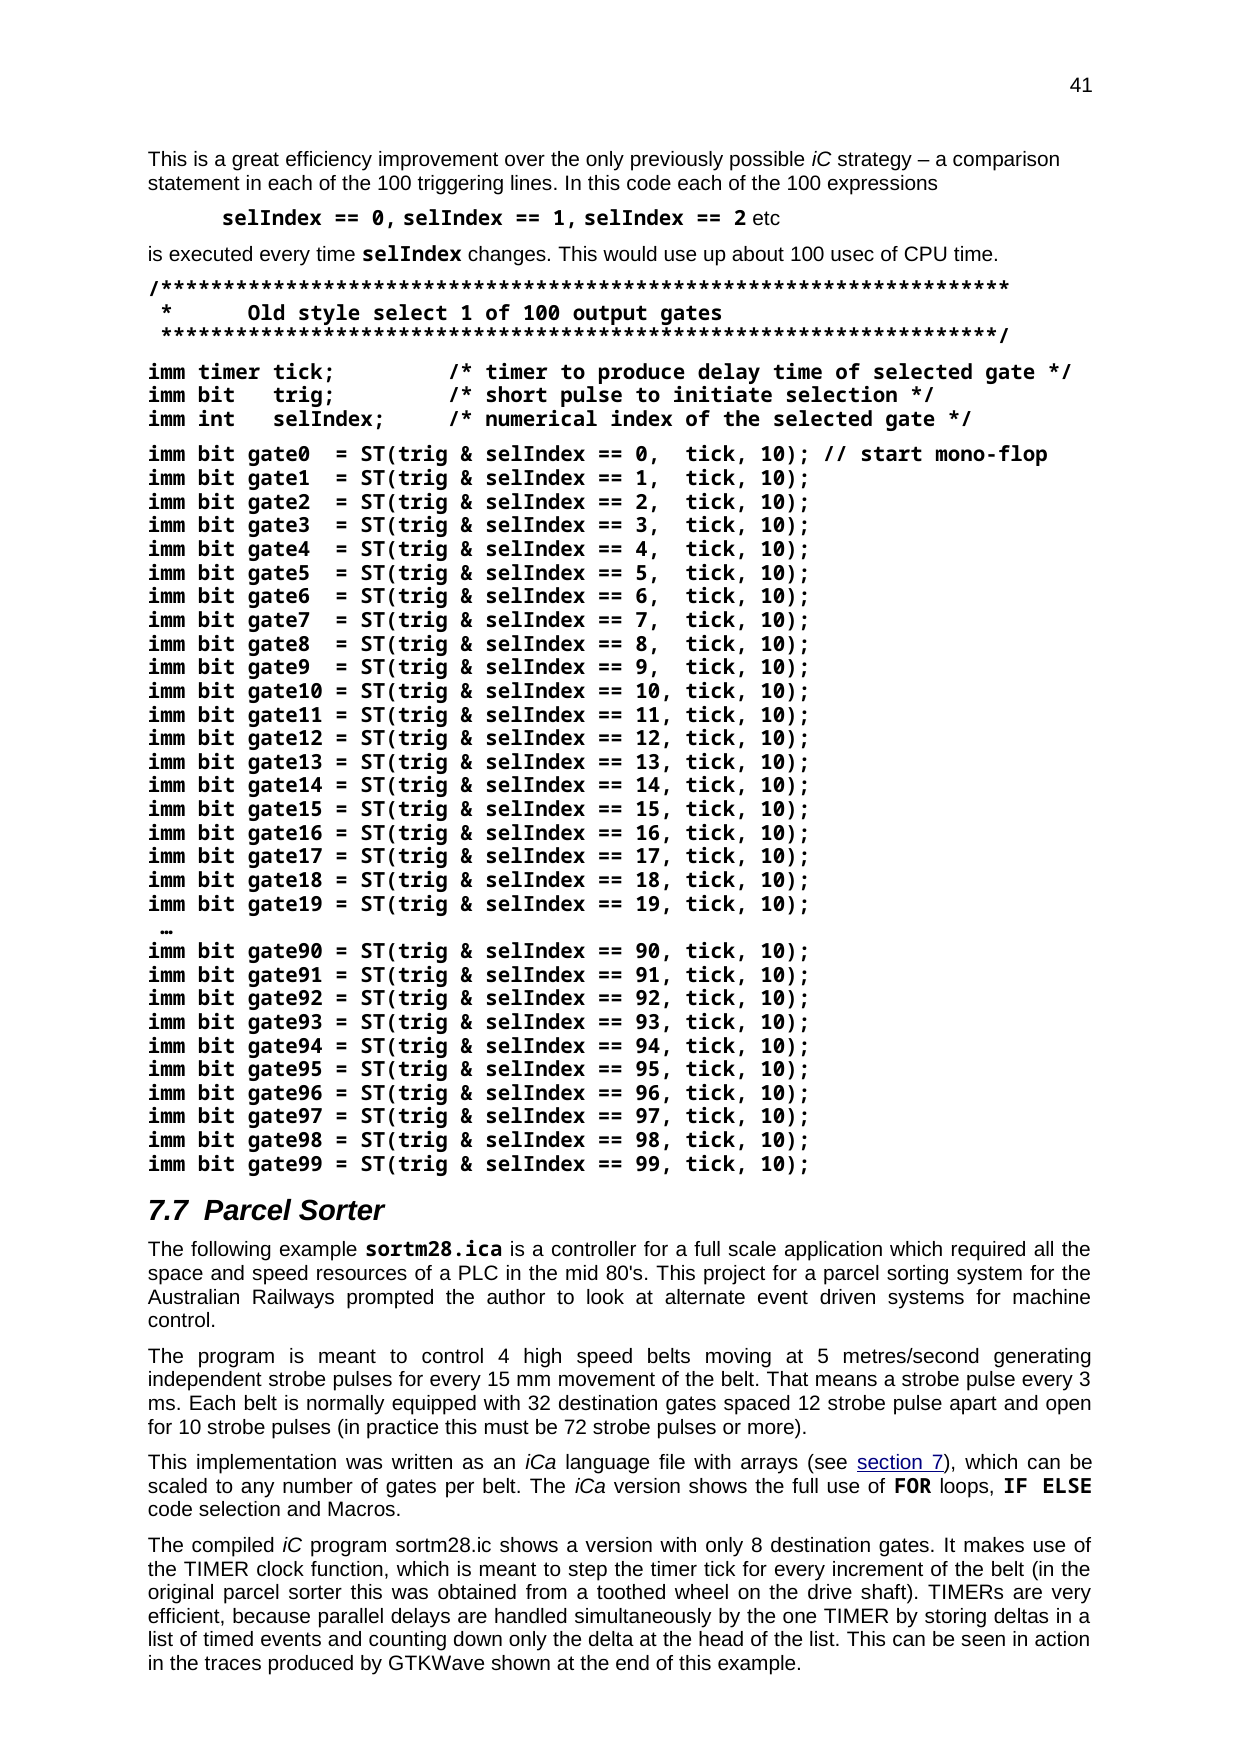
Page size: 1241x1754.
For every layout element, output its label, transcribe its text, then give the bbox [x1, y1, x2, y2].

text imm timer tick; /* timer to produce delay time of selected gate */ imm bit trig; /* short pulse to initiate selection */ imm int selIndex; /* numerical index of the selected gate */ [148, 360, 1092, 431]
text This implementation was written as an iCa language file with arrays (see section 7), which can be scaled to any number of gates per belt. The iCa version shows the full use of FOR loops, IF ELSE code selection and Macros. [148, 1451, 1092, 1522]
text imm bit gate0 = ST(trig & selIndex == 0, tick, 10); // start mono-flop imm bit gate1 = ST(trig & selIndex == 1, tick, 10); imm bit gate2 = ST(trig & selIndex == 2, tick, 10); imm bit gate3 = ST(trig & selIndex == 3, tick, 10); imm bit gate4 = ST(trig & selIndex == 4, tick, 10); imm bit gate5 = ST(trig & selIndex == 5, tick, 10); imm bit gate6 = ST(trig & selIndex == 6, tick, 10); imm bit gate7 = ST(trig & selIndex == 7, tick, 10); imm bit gate8 = ST(trig & selIndex == 8, tick, 10); imm bit gate9 = ST(trig & selIndex == 9, tick, 10); imm bit gate10 = ST(trig & selIndex == 10, tick, 10); imm bit gate11 = ST(trig & selIndex == 11, tick, 10); imm bit gate12 = ST(trig & selIndex == 12, tick, 10); imm bit gate13 = ST(trig & selIndex == 13, tick, 10); imm bit gate14 = ST(trig & selIndex == 14, tick, 10); imm bit gate15 = ST(trig & selIndex == 15, tick, 10); imm bit gate16 = ST(trig & selIndex == 16, tick, 10); imm bit gate17 = ST(trig & selIndex == 17, tick, 10); imm bit gate18 = ST(trig & selIndex == 18, tick, 10); imm bit gate19 = ST(trig & selIndex == 19, tick, 10); … imm bit gate90 = ST(trig & selIndex == 90, tick, 10); imm bit gate91 = ST(trig & selIndex == 91, tick, 10); imm bit gate92 = ST(trig & selIndex == 92, tick, 10); imm bit gate93 = ST(trig & selIndex == 93, tick, 10); imm bit gate94 = ST(trig & selIndex == 94, tick, 10); imm bit gate95 = ST(trig & selIndex == 95, tick, 10); imm bit gate96 = ST(trig & selIndex == 96, tick, 10); imm bit gate97 = ST(trig & selIndex == 97, tick, 10); imm bit gate98 = ST(trig & selIndex == 98, tick, 10); imm bit gate99 = ST(trig & selIndex == 99, tick, 10); [148, 443, 1092, 1176]
text is executed every time selIndex changes. This would use up about 100 usec of CPU time. [148, 242, 1092, 266]
text The compiled iC program sortm28.ic shows a version with only 8 destination gates. It makes use of the TIMER clock function, which is meant to step the timer tick for every increment of the belt (in the original parcel sorter this was obtained from a toothed wheel on the drive shaft). TIMERs are very efficient, because parallel delays are handled simultaneously by the one TIMER by storing deltas in a list of timed events and counting down only the delta at the head of the list. This can be seen in action in the traces produced by GTKWave shown at the end of this example. [148, 1533, 1092, 1675]
subtitle Parcel Sorter [148, 1194, 1092, 1226]
text This is a great efficiency improvement over the only previously possible iC strategy – a comparison statement in each of the 100 triggering lines. In this code each of the 100 expressions [148, 148, 1092, 195]
text /******************************************************************** * Old style select 1 of 100 output gates *******************************************************************/ [148, 278, 1092, 348]
text The following example sortm28.ica is a controller for a full scale application which required all the space and speed resources of a PLC in the mid 80's. This project for a parcel sorting system for the Australian Railways prompted the author to look at alternate event driven systems for machine control. [148, 1238, 1092, 1333]
text The program is meant to control 4 high speed belts moving at 5 metres/second generating independent strobe pulses for every 15 mm movement of the belt. That means a strobe pulse every 3 ms. Each belt is normally equipped with 32 destination gates spaced 12 strobe pulse apart and open for 10 strobe pulses (in practice this must be 72 strobe pulses or more). [148, 1344, 1092, 1439]
text selIndex == 0, selIndex == 1, selIndex == 2 etc [222, 207, 1092, 230]
